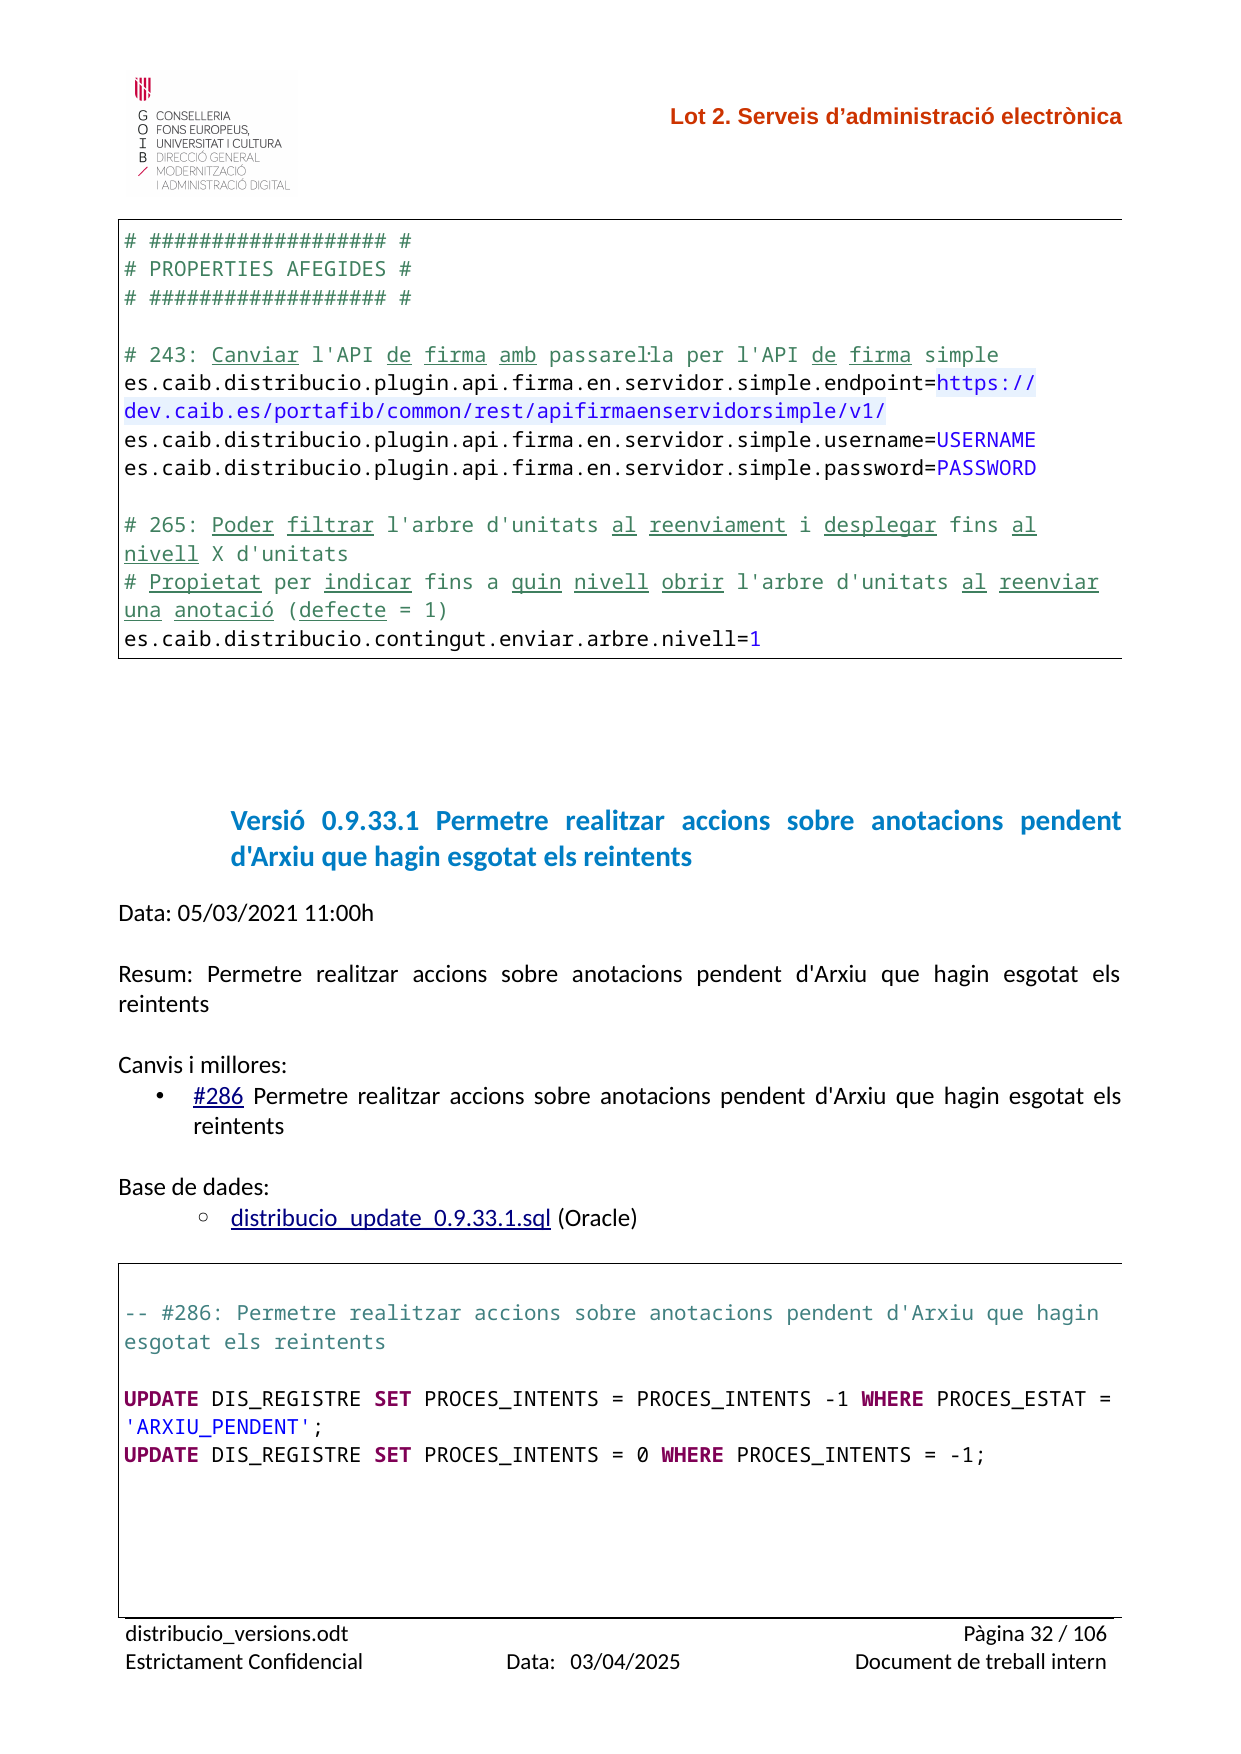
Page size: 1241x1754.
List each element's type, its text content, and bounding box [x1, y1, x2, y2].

table_header # ################### # # PROPERTIES AFEGIDES # # ################### # # 243: Canviar l'API de firma amb passarel·la per l'API de firma simple es.caib.distribucio.plugin.api.firma.en.servidor.simple.endpoint=https://dev.caib.es/portafib/common/rest/apifirmaenservidorsimple/v1/ es.caib.distribucio.plugin.api.firma.en.servidor.simple.username=USERNAME es.caib.distribucio.plugin.api.firma.en.servidor.simple.password=PASSWORD # 265: Poder filtrar l'arbre d'unitats al reenviament i desplegar fins al nivell X d'unitats # Propietat per indicar fins a quin nivell obrir l'arbre d'unitats al reenviar una anotació (defecte = 1) es.caib.distribucio.contingut.enviar.arbre.nivell=1 [119, 220, 1122, 658]
list distribucio_update_0.9.33.1.sql (Oracle) [193, 1202, 1122, 1233]
text Resum: Permetre realitzar accions sobre anotacions pendent d'Arxiu que hagin esgotat els reintents [118, 958, 1122, 1019]
picture [126, 70, 299, 197]
table_header -- #286: Permetre realitzar accions sobre anotacions pendent d'Arxiu que hagin esgotat els reintents UPDATE DIS_REGISTRE SET PROCES_INTENTS = PROCES_INTENTS -1 WHERE PROCES_ESTAT = 'ARXIU_PENDENT'; UPDATE DIS_REGISTRE SET PROCES_INTENTS = 0 WHERE PROCES_INTENTS = -1; [119, 1264, 1122, 1617]
list #286 Permetre realitzar accions sobre anotacions pendent d'Arxiu que hagin esgotat els reintents [156, 1080, 1122, 1141]
text Data: 05/03/2021 11:00h [118, 897, 1122, 927]
text Canvis i millores: [118, 1049, 1122, 1080]
text Base de dades: [118, 1172, 1122, 1202]
subtitle Versió 0.9.33.1 Permetre realitzar accions sobre anotacions pendent d'Arxiu que hagin esgotat els reintents [153, 802, 1122, 873]
